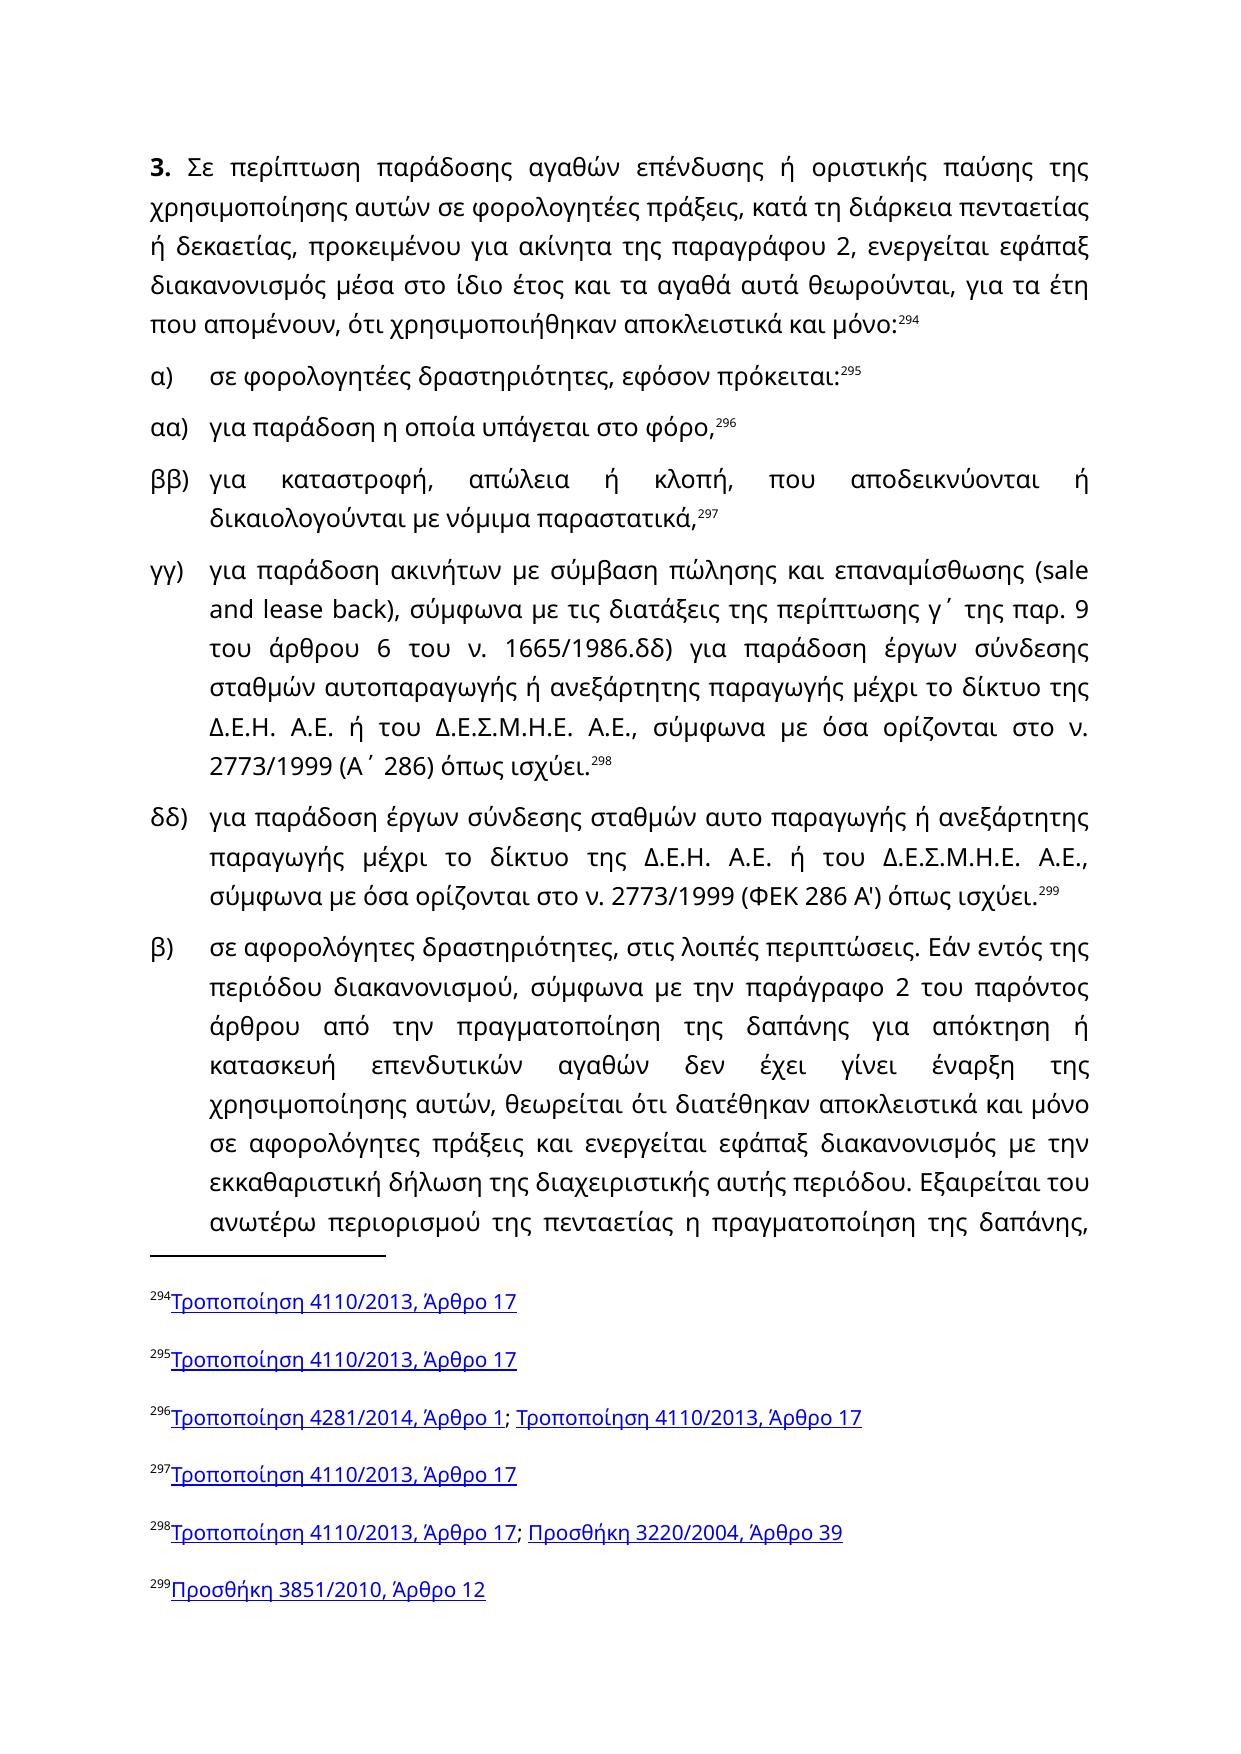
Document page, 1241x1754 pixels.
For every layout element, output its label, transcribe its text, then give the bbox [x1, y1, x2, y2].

list α) σε φορολογητέες δραστηριότητες, εφόσον πρόκειται: [150, 358, 1090, 392]
list ββ) για καταστροφή, απώλεια ή κλοπή, που αποδεικνύονται ή δικαιολογούνται με νόμιμα παραστατικά, [150, 462, 1090, 535]
text Προσθήκη 3851/2010, Άρθρο 12 [150, 1576, 1090, 1604]
list γγ) για παράδοση ακινήτων με σύμβαση πώλησης και επαναμίσθωσης (sale and lease back), σύμφωνα με τις διατάξεις της περίπτωσης γ΄ της παρ. 9 του άρθρου 6 του ν. 1665/1986.δδ) για παράδοση έργων σύνδεσης σταθμών αυτοπαραγωγής ή ανεξάρτητης παραγωγής μέχρι το δίκτυο της Δ.Ε.Η. Α.Ε. ή του Δ.Ε.Σ.Μ.Η.Ε. Α.Ε., σύμφωνα με όσα ορίζονται στο ν. 2773/1999 (Α΄ 286) όπως ισχύει. [150, 552, 1090, 782]
text Τροποποίηση 4110/2013, Άρθρο 17 [150, 1287, 1090, 1316]
text 3. Σε περίπτωση παράδοσης αγαθών επένδυσης ή οριστικής παύσης της χρησιμοποίησης αυτών σε φορολογητέες πράξεις, κατά τη διάρκεια πενταετίας ή δεκαετίας, προκειμένου για ακίνητα της παραγράφου 2, ενεργείται εφάπαξ διακανονισμός μέσα στο ίδιο έτος και τα αγαθά αυτά θεωρούνται, για τα έτη που απομένουν, ότι χρησιμοποιήθηκαν αποκλειστικά και μόνο: [150, 150, 1090, 341]
text Τροποποίηση 4110/2013, Άρθρο 17 [150, 1460, 1090, 1489]
list δδ) για παράδοση έργων σύνδεσης σταθμών αυτο παραγωγής ή ανεξάρτητης παραγωγής μέχρι το δίκτυο της Δ.Ε.Η. Α.Ε. ή του Δ.Ε.Σ.Μ.Η.Ε. Α.Ε., σύμφωνα με όσα ορίζονται στο ν. 2773/1999 (ΦΕΚ 286 Α') όπως ισχύει. [150, 800, 1090, 912]
text Τροποποίηση 4110/2013, Άρθρο 17; Προσθήκη 3220/2004, Άρθρο 39 [150, 1518, 1090, 1546]
text Τροποποίηση 4110/2013, Άρθρο 17 [150, 1345, 1090, 1373]
list β) σε αφορολόγητες δραστηριότητες, στις λοιπές περιπτώσεις. Εάν εντός της περιόδου διακανονισμού, σύμφωνα με την παράγραφο 2 του παρόντος άρθρου από την πραγματοποίηση της δαπάνης για απόκτηση ή κατασκευή επενδυτικών αγαθών δεν έχει γίνει έναρξη της χρησιμοποίησης αυτών, θεωρείται ότι διατέθηκαν αποκλειστικά και μόνο σε αφορολόγητες πράξεις και ενεργείται εφάπαξ διακανονισμός με την εκκαθαριστική δήλωση της διαχειριστικής αυτής περιόδου. Εξαιρείται του ανωτέρω περιορισμού της πενταετίας η πραγματοποίηση της δαπάνης, [150, 930, 1090, 1238]
text Τροποποίηση 4281/2014, Άρθρο 1; Τροποποίηση 4110/2013, Άρθρο 17 [150, 1403, 1090, 1431]
list αα) για παράδοση η οποία υπάγεται στο φόρο, [150, 410, 1090, 444]
